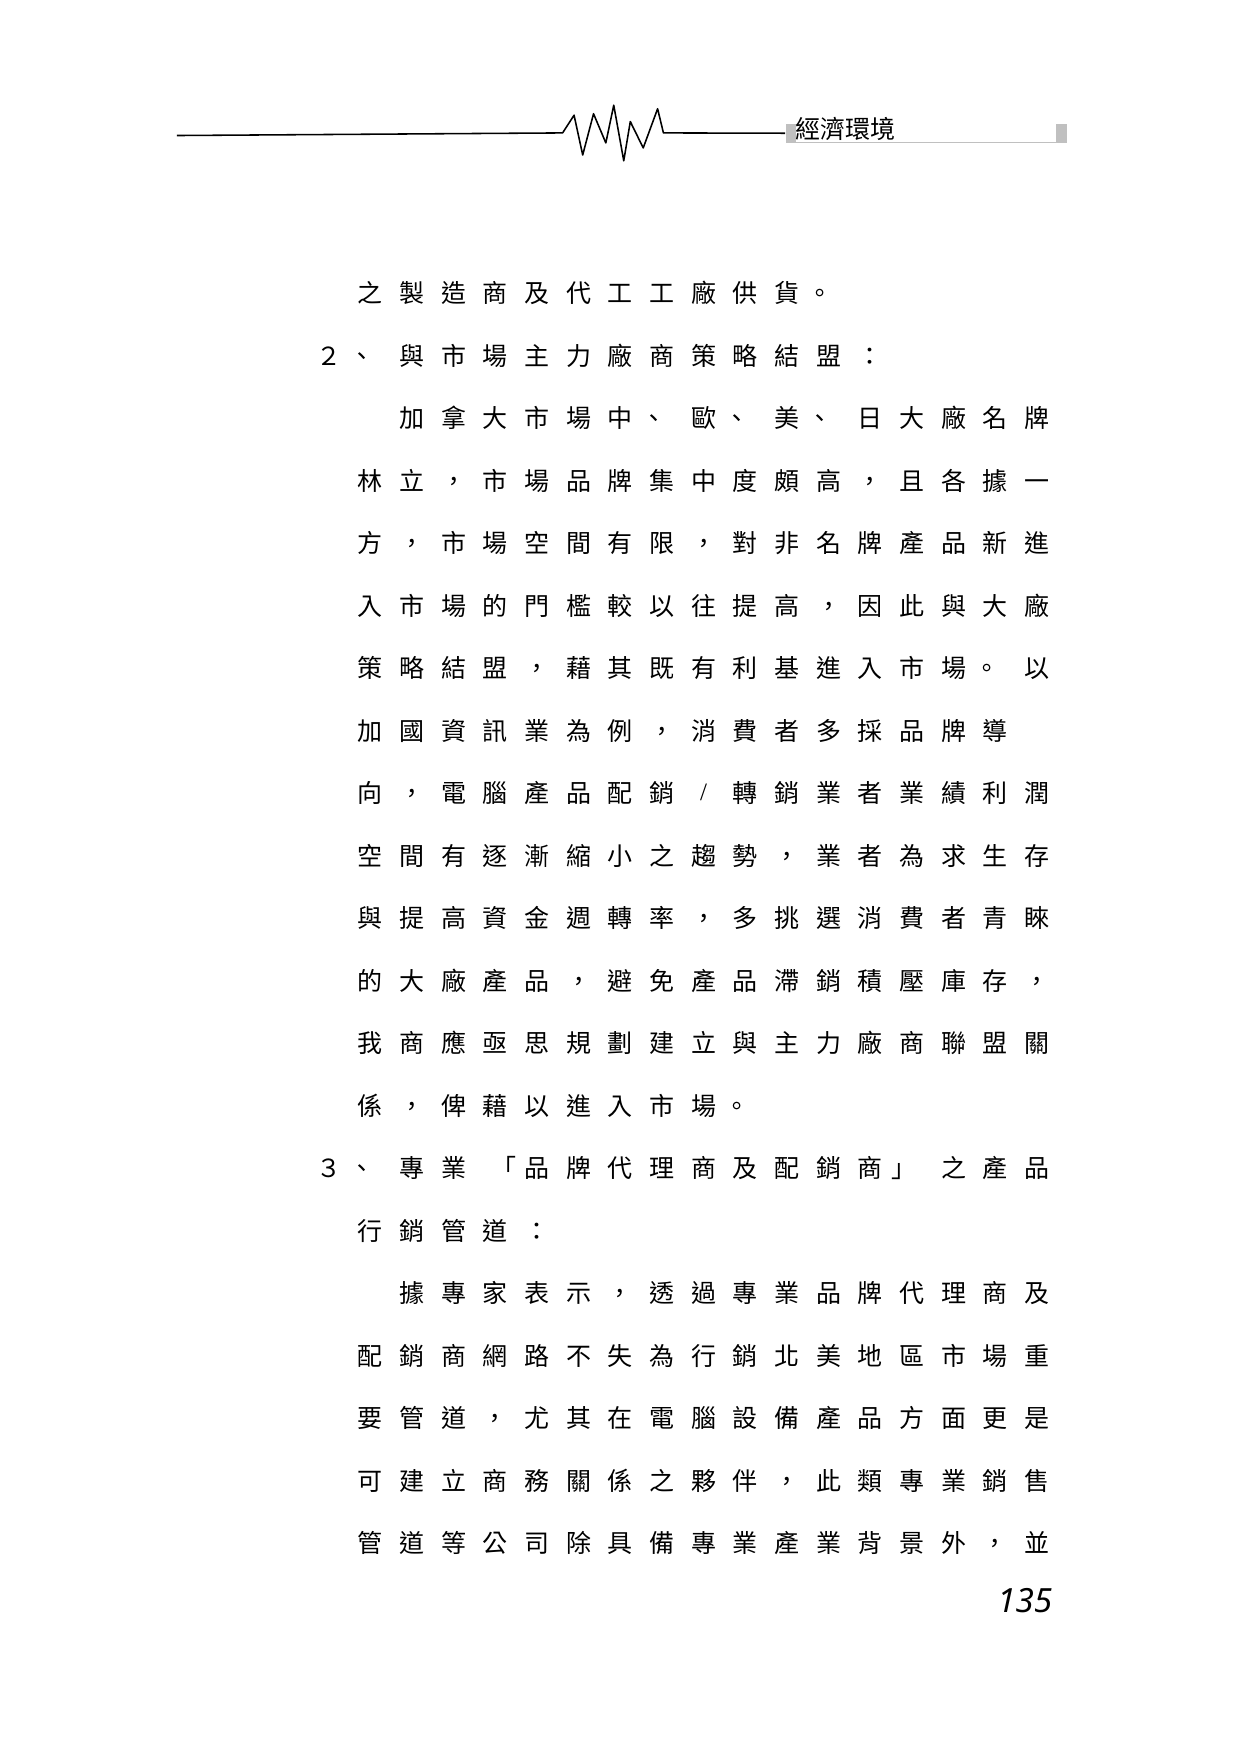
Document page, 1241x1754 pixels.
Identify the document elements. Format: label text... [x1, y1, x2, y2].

text ３、專業「品牌代理商及配銷商」之產品行銷管道： [281, 1125, 1058, 1250]
text 據專家表示，透過專業品牌代理商及配銷商網路不失為行銷北美地區市場重要管道，尤其在電腦設備產品方面更是可建立商務關係之夥伴，此類專業銷售管道等公司除具備專業產業背景外，並 [330, 1250, 1058, 1563]
text 之製造商及代工工廠供貨。 [330, 250, 1058, 313]
text 加拿大市場中、歐、美、日大廠名牌林立，市場品牌集中度頗高，且各據一方，市場空間有限，對非名牌產品新進入市場的門檻較以往提高，因此與大廠策略結盟，藉其既有利基進入市場。以加國資訊業為例，消費者多採品牌導向，電腦產品配銷/轉銷業者業績利潤空間有逐漸縮小之趨勢，業者為求生存與提高資金週轉率，多挑選消費者青睞的大廠產品，避免產品滯銷積壓庫存，我商應亟思規劃建立與主力廠商聯盟關係，俾藉以進入市場。 [330, 375, 1058, 1125]
text ２、與市場主力廠商策略結盟： [281, 313, 1058, 375]
